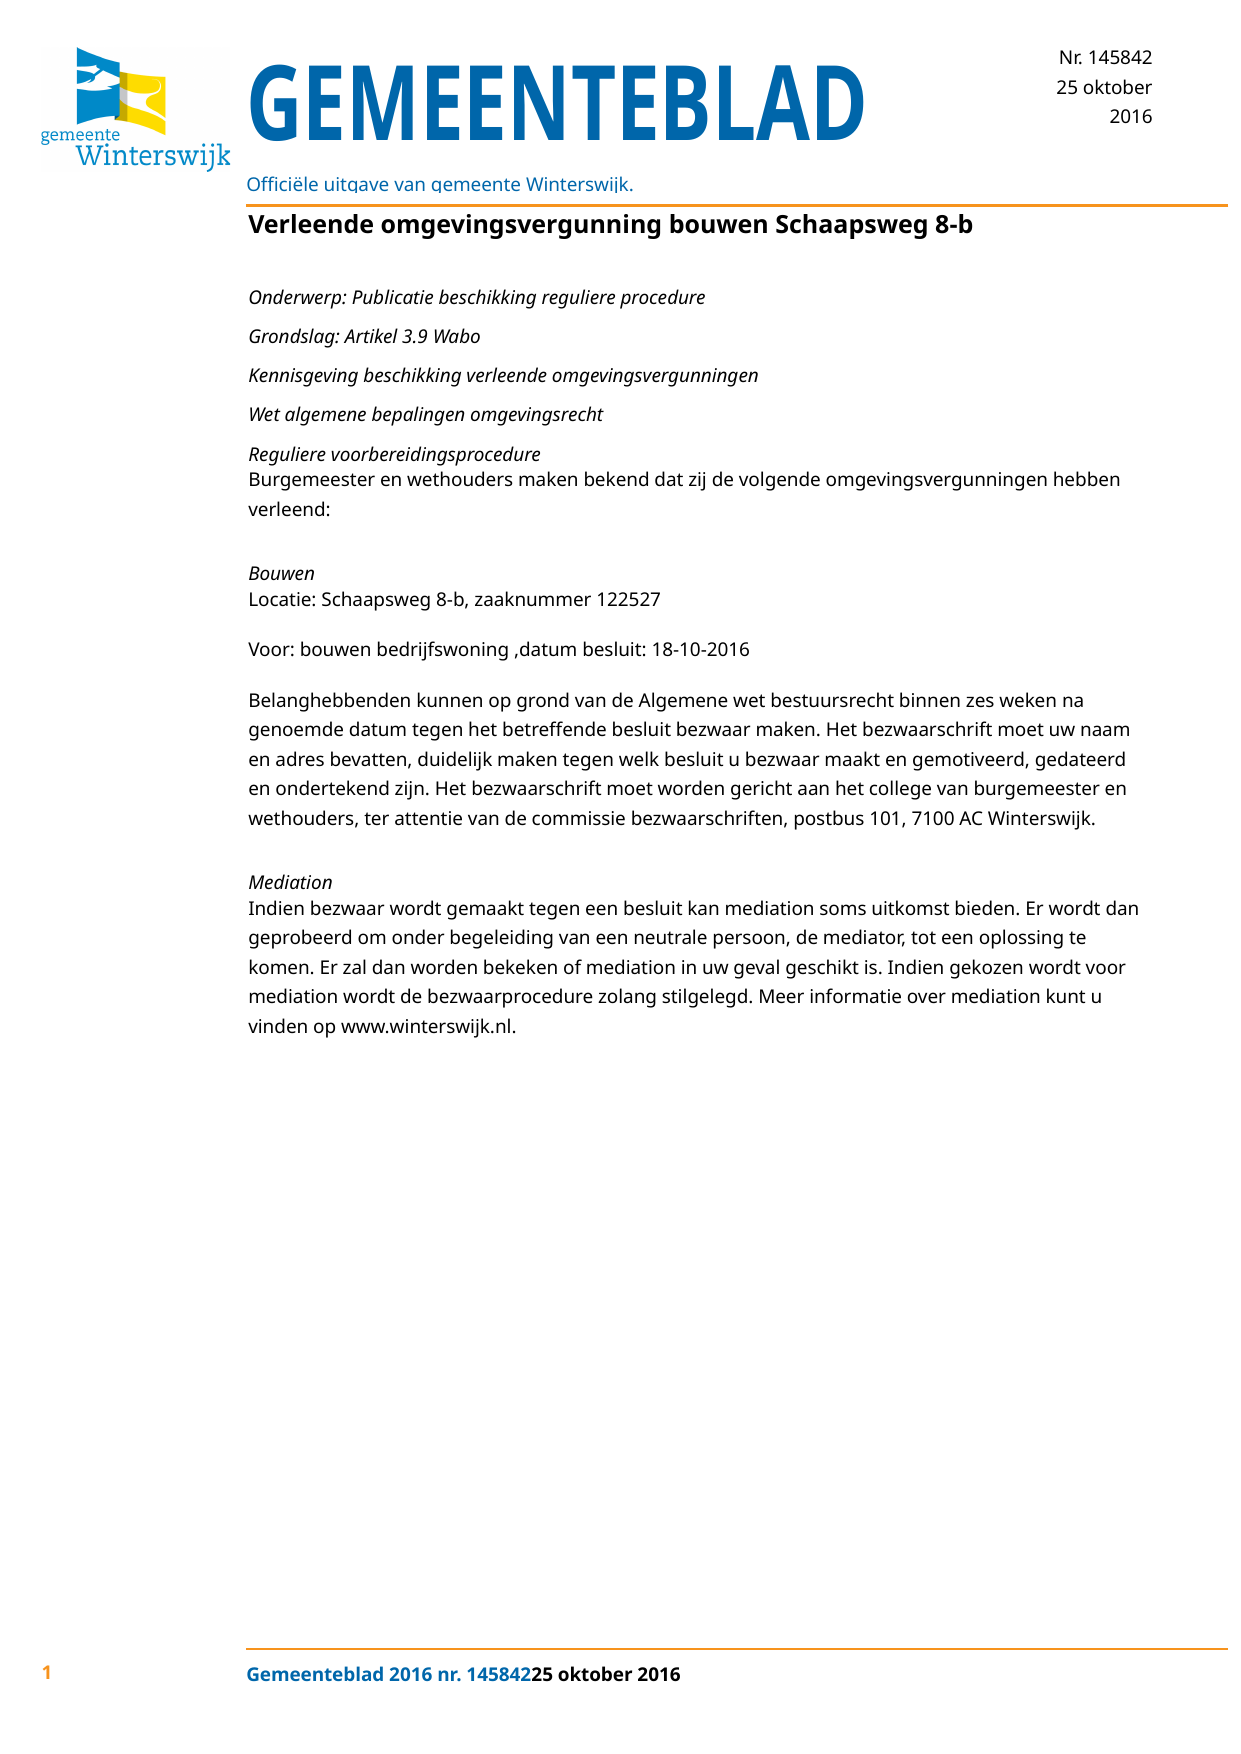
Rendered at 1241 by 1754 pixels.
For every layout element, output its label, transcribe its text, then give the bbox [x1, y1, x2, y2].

text Locatie: Schaapsweg 8-b, zaaknummer 122527 [248, 586, 1152, 612]
text Mediation [248, 869, 1152, 895]
text Voor: bouwen bedrijfswoning ,datum besluit: 18-10-2016 [248, 636, 1152, 662]
text Kennisgeving beschikking verleende omgevingsvergunningen [248, 362, 1152, 388]
text Verleende omgevingsvergunning bouwen Schaapsweg 8-b [248, 207, 1152, 241]
text Wet algemene bepalingen omgevingsrecht [248, 402, 1152, 427]
text Grondslag: Artikel 3.9 Wabo [248, 323, 1152, 349]
text Indien bezwaar wordt gemaakt tegen een besluit kan mediation soms uitkomst bieden. Er wordt dan geprobeerd om onder begeleiding van een neutrale persoon, de mediator, tot een oplossing te komen. Er zal dan worden bekeken of mediation in uw geval geschikt is. Indien gekozen wordt voor mediation wordt de bezwaarprocedure zolang stilgelegd. Meer informatie over mediation kunt u vinden op www.winterswijk.nl. [248, 895, 1152, 1039]
text Onderwerp: Publicatie beschikking reguliere procedure [248, 284, 1152, 309]
text Burgemeester en wethouders maken bekend dat zij de volgende omgevingsvergunningen hebben verleend: [248, 467, 1152, 522]
picture [225, 153, 231, 162]
text Bouwen [248, 560, 1152, 586]
picture [41, 47, 231, 172]
text Reguliere voorbereidingsprocedure [248, 441, 1152, 467]
text Belanghebbenden kunnen op grond van de Algemene wet bestuursrecht binnen zes weken na genoemde datum tegen het betreffende besluit bezwaar maken. Het bezwaarschrift moet uw naam en adres bevatten, duidelijk maken tegen welk besluit u bezwaar maakt en gemotiveerd, gedateerd en ondertekend zijn. Het bezwaarschrift moet worden gericht aan het college van burgemeester en wethouders, ter attentie van de commissie bezwaarschriften, postbus 101, 7100 AC Winterswijk. [248, 687, 1152, 831]
